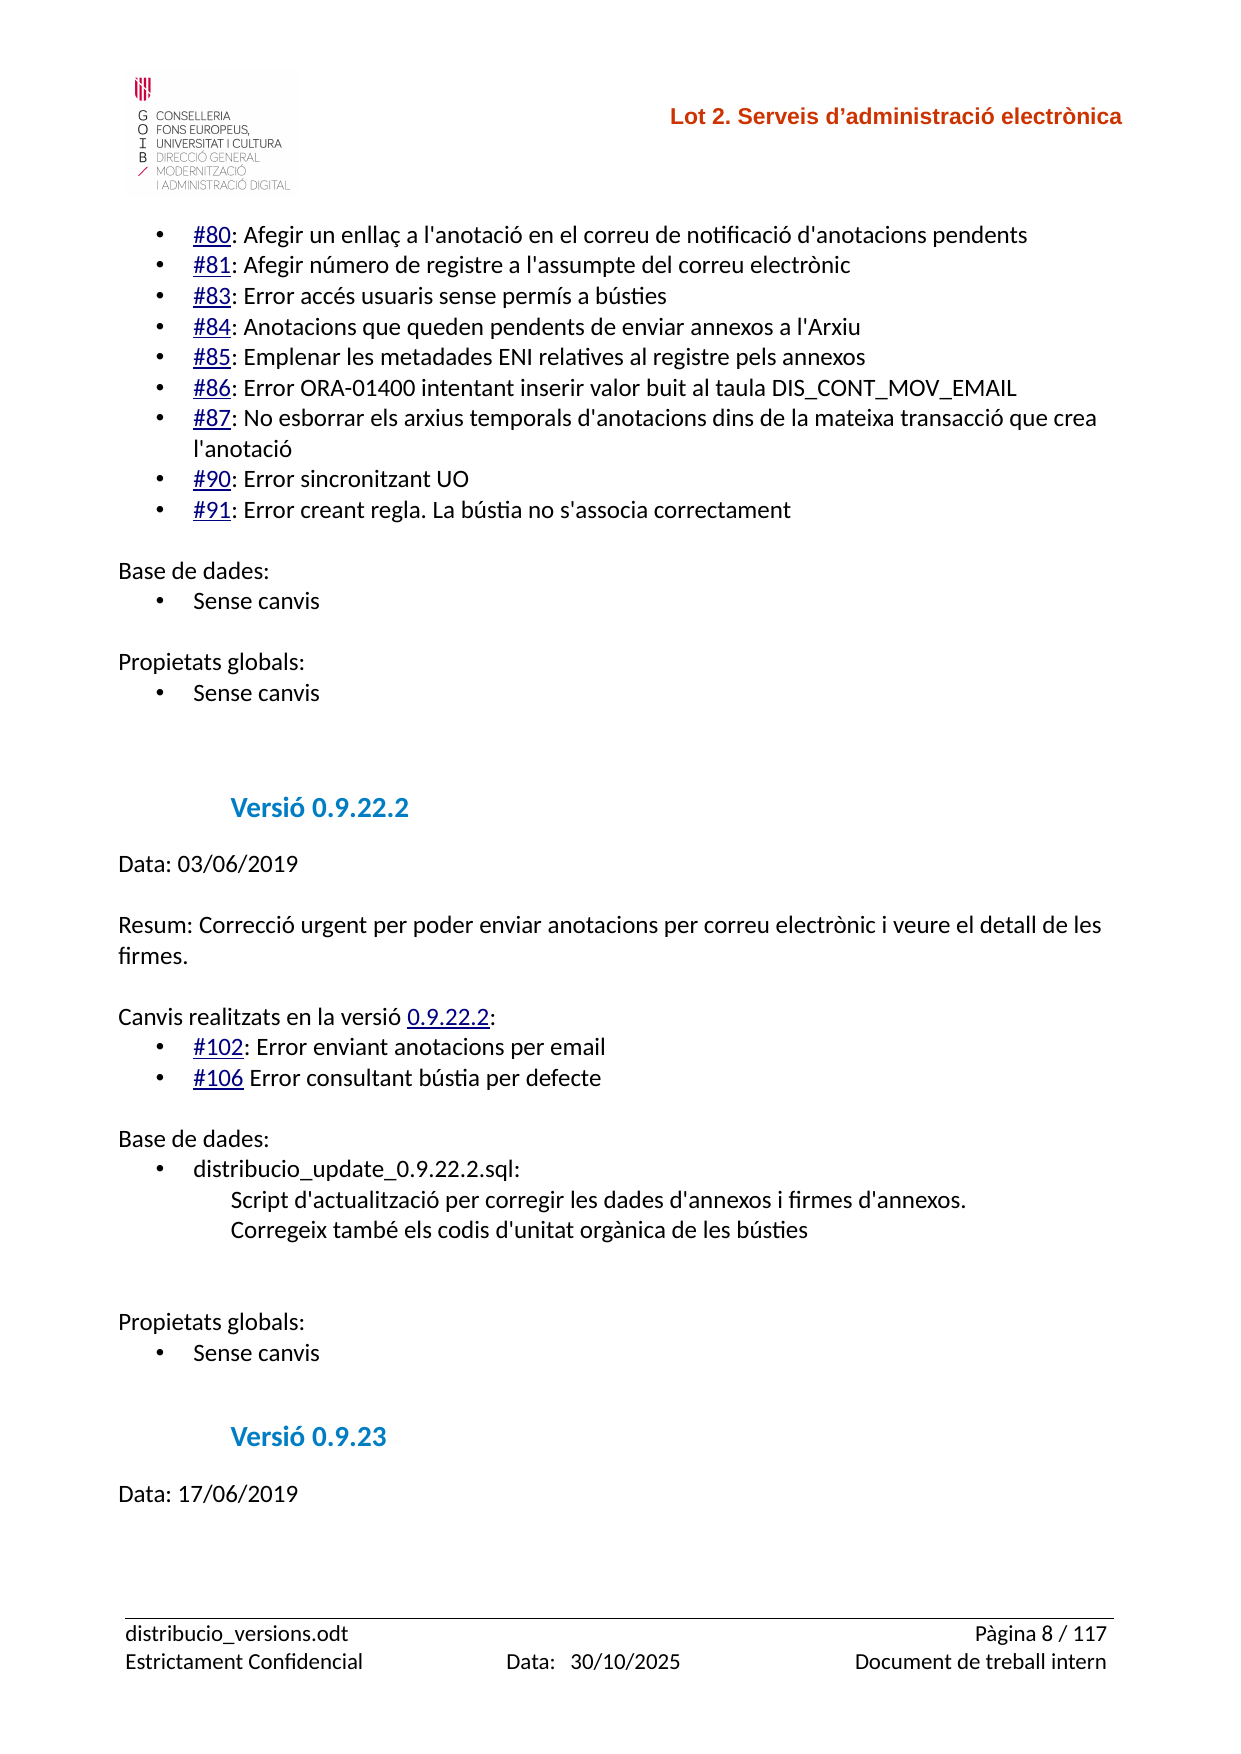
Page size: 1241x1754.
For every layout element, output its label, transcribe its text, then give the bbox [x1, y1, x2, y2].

list Script d'actualització per corregir les dades d'annexos i firmes d'annexos. [193, 1184, 1122, 1215]
text Data: 03/06/2019 [118, 848, 1122, 879]
list Sense canvis [156, 1337, 1122, 1367]
list Sense canvis [156, 677, 1122, 707]
list #106 Error consultant bústia per defecte [156, 1062, 1122, 1093]
list #80: Afegir un enllaç a l'anotació en el correu de notificació d'anotacions pendents [156, 219, 1122, 250]
list #102: Error enviant anotacions per email [156, 1032, 1122, 1062]
list #83: Error accés usuaris sense permís a bústies [156, 280, 1122, 311]
list Sense canvis [156, 585, 1122, 616]
text Resum: Correcció urgent per poder enviar anotacions per correu electrònic i veure el detall de les firmes. [118, 909, 1122, 971]
list #81: Afegir número de registre a l'assumpte del correu electrònic [156, 250, 1122, 280]
text Propietats globals: [118, 646, 1122, 677]
list #90: Error sincronitzant UO [156, 463, 1122, 494]
subtitle Versió 0.9.23 [153, 1418, 1122, 1454]
list #87: No esborrar els arxius temporals d'anotacions dins de la mateixa transacció que crea l'anotació [156, 402, 1122, 463]
list #91: Error creant regla. La bústia no s'associa correctament [156, 494, 1122, 524]
text Base de dades: [118, 555, 1122, 585]
text Canvis realitzats en la versió 0.9.22.2: [118, 1001, 1122, 1032]
subtitle Versió 0.9.22.2 [153, 789, 1122, 825]
list #86: Error ORA-01400 intentant inserir valor buit al taula DIS_CONT_MOV_EMAIL [156, 372, 1122, 402]
picture [126, 70, 299, 197]
text Base de dades: [118, 1123, 1122, 1154]
list distribucio_update_0.9.22.2.sql: [156, 1154, 1122, 1184]
list #84: Anotacions que queden pendents de enviar annexos a l'Arxiu [156, 311, 1122, 341]
list Corregeix també els codis d'unitat orgànica de les bústies [193, 1215, 1122, 1245]
text Propietats globals: [118, 1306, 1122, 1337]
list #85: Emplenar les metadades ENI relatives al registre pels annexos [156, 341, 1122, 372]
text Data: 17/06/2019 [118, 1478, 1122, 1508]
